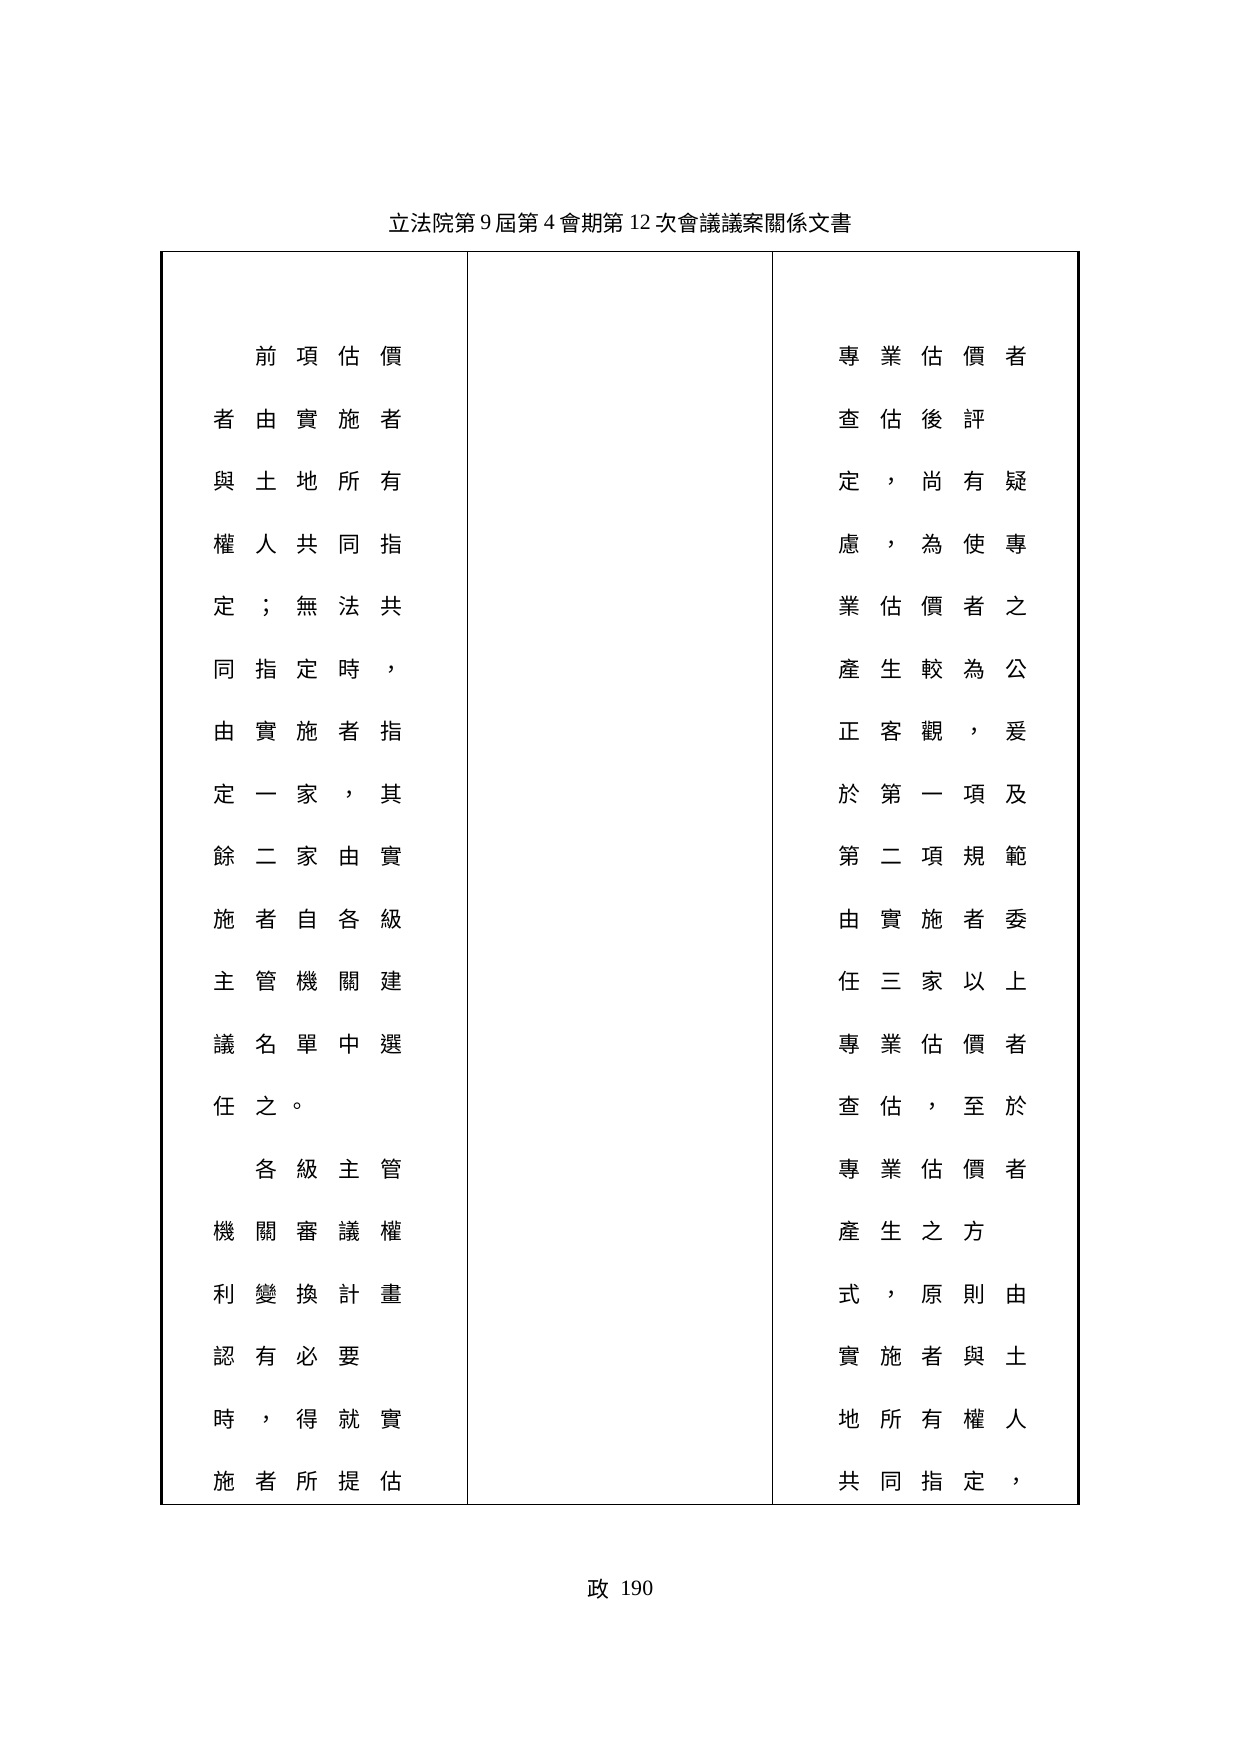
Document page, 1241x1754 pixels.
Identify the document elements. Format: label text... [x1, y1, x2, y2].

table_cell 專業估價者查估後評定，尚有疑慮，為使專業估價者之產生較為公正客觀，爰於第一項及第二項規範由實施者委任三家以上專業估價者查估，至於專業估價者產生之方式，原則由實施者與土地所有權人共同指定， [773, 252, 1077, 1504]
table_cell [468, 252, 772, 1504]
table_cell 前項估價者由實施者與土地所有權人共同指定；無法共同指定時，由實施者指定一家，其餘二家由實施者自各級主管機關建議名單中選任之。 各級主管機關審議權利變換計畫認有必要時，得就實施者所提估 [163, 252, 467, 1504]
